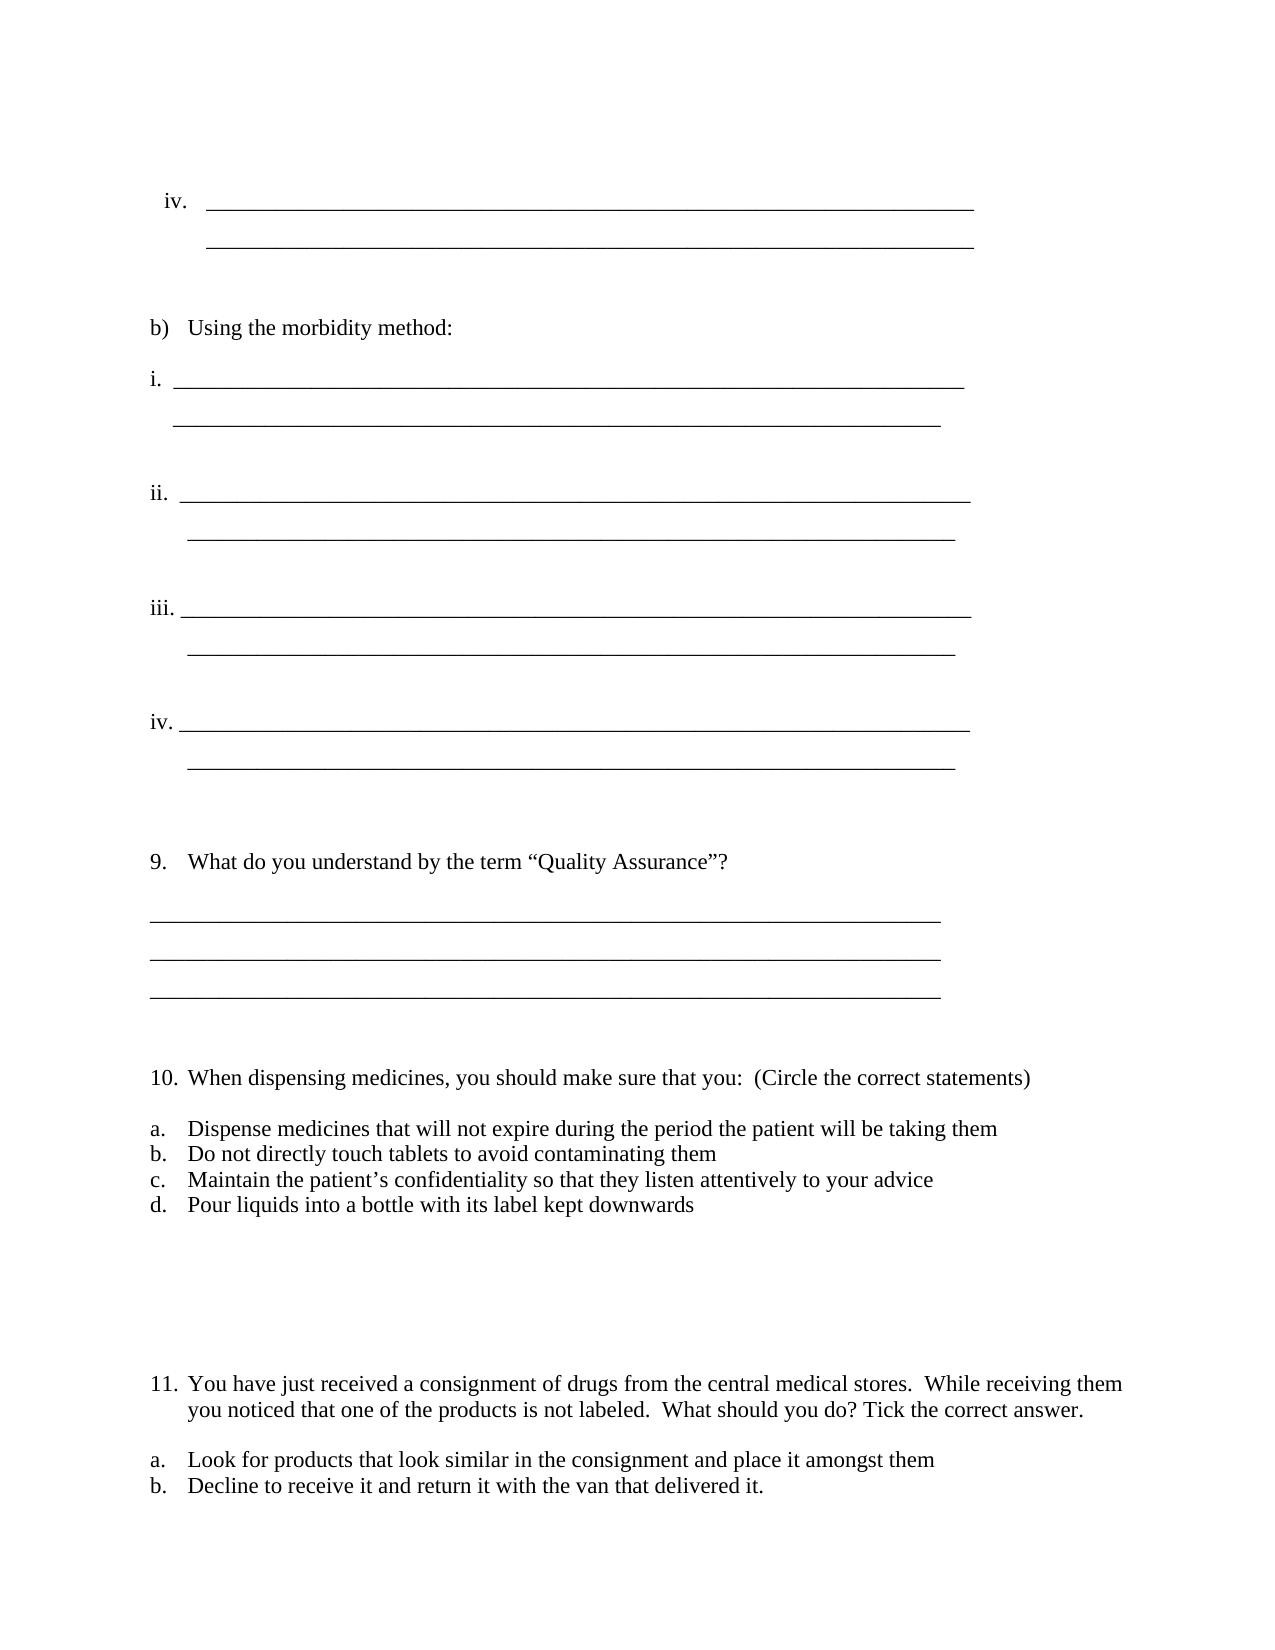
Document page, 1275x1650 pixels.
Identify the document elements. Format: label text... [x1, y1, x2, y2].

list Pour liquids into a bottle with its label kept downwards [150, 1192, 1144, 1217]
text ii. _____________________________________________________________________ [150, 480, 1144, 506]
list Decline to receive it and return it with the van that delivered it. [150, 1473, 1144, 1498]
list Look for products that look similar in the consignment and place it amongst them [150, 1447, 1144, 1473]
text ___________________________________________________________________ [187, 747, 1144, 773]
text _____________________________________________________________________ [150, 976, 1144, 1001]
list What do you understand by the term “Quality Assurance”? [150, 849, 1144, 874]
list When dispensing medicines, you should make sure that you: (Circle the correct statements) [150, 1065, 1144, 1090]
text ___________________________________________________________________ [187, 633, 1144, 658]
list ___________________________________________________________________ [150, 188, 1144, 213]
text _____________________________________________________________________ [150, 900, 1144, 925]
text iv. _____________________________________________________________________ [150, 709, 1144, 734]
list Dispense medicines that will not expire during the period the patient will be taking them [150, 1116, 1144, 1141]
list Using the morbidity method: [150, 315, 1144, 341]
list You have just received a consignment of drugs from the central medical stores. While receiving them you noticed that one of the products is not labeled. What should you do? Tick the correct answer. [150, 1371, 1144, 1422]
list Do not directly touch tablets to avoid contaminating them [150, 1141, 1144, 1167]
text ___________________________________________________________________ [187, 226, 1144, 252]
text ___________________________________________________________________ [187, 518, 1144, 544]
text _____________________________________________________________________ [150, 938, 1144, 963]
list Maintain the patient’s confidentiality so that they listen attentively to your advice [150, 1167, 1144, 1192]
text i. _____________________________________________________________________ [150, 366, 1144, 391]
text iii. _____________________________________________________________________ [150, 595, 1144, 620]
text ___________________________________________________________________ [150, 404, 1144, 429]
